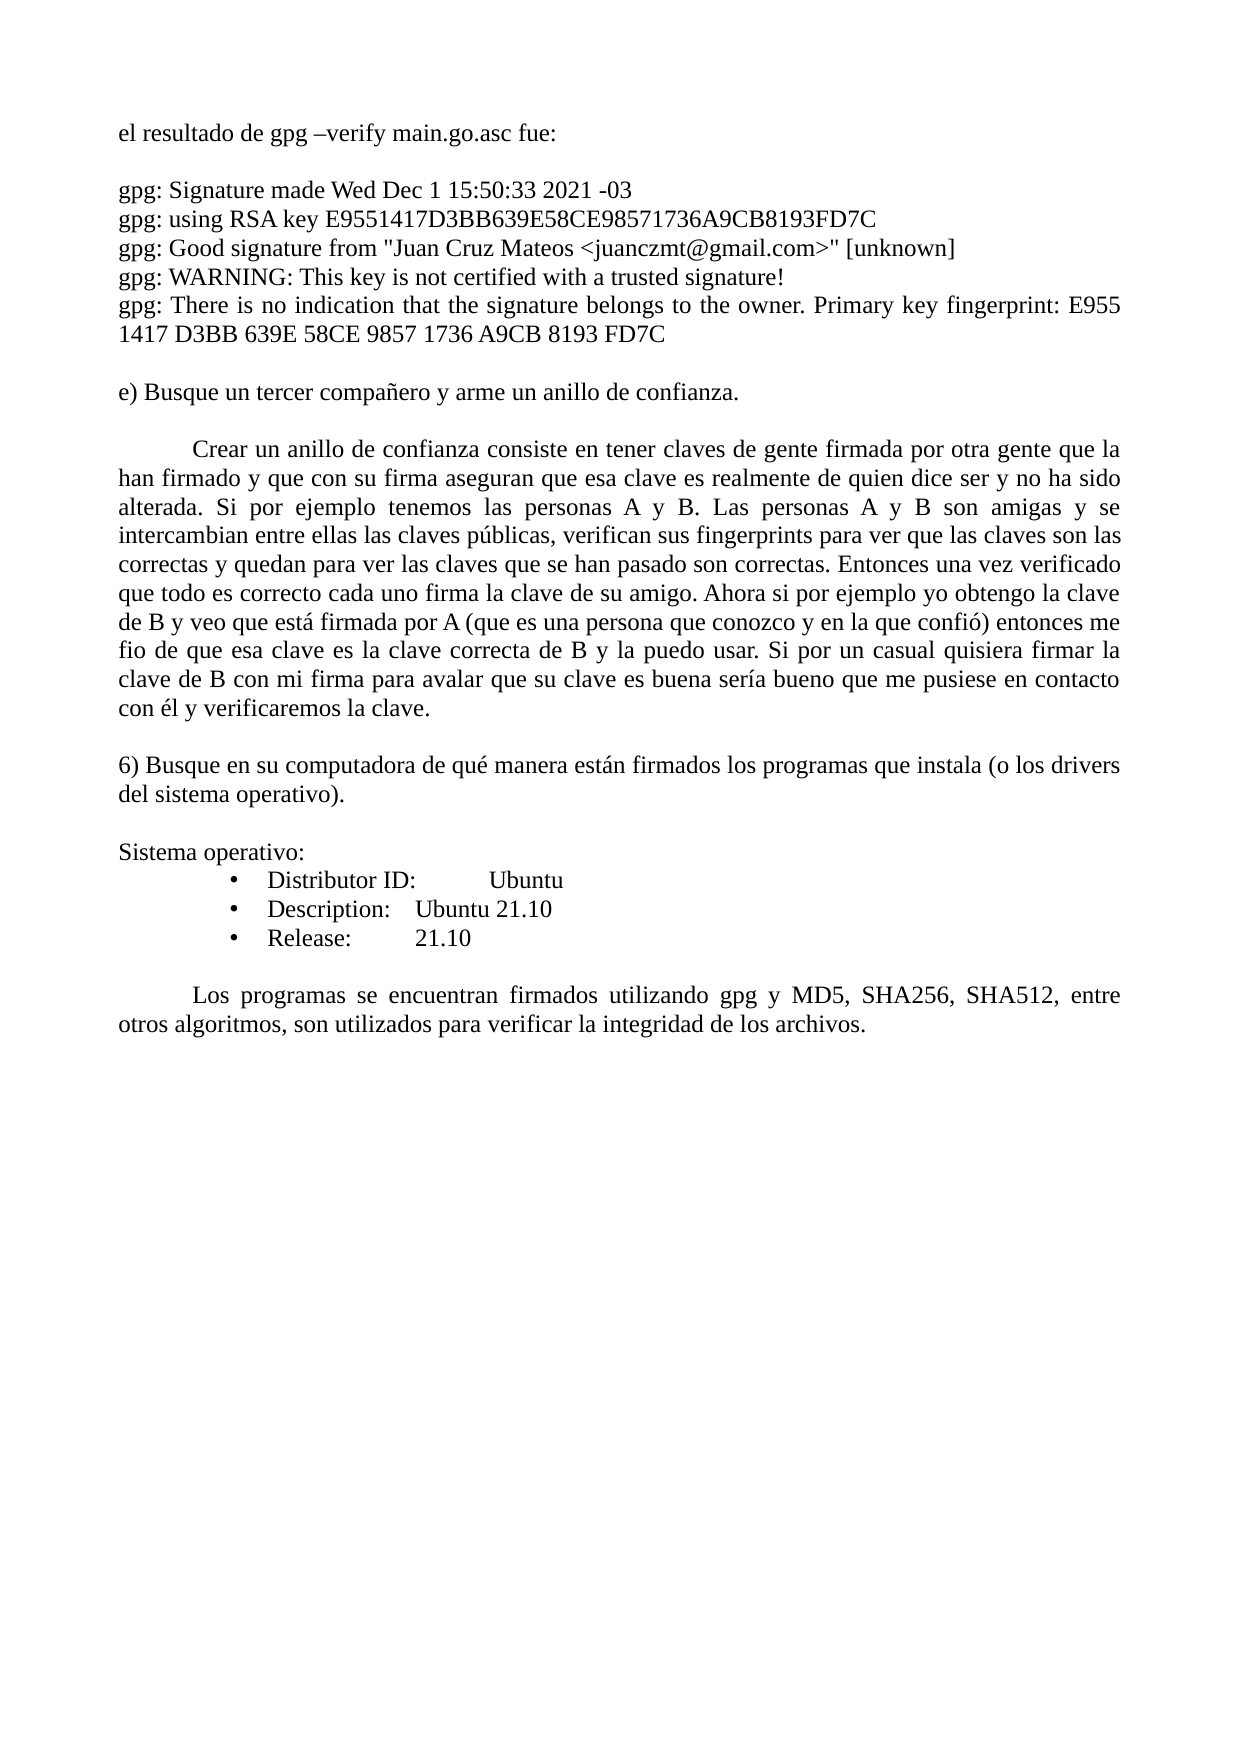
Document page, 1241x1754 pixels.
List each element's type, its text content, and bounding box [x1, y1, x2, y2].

list Distributor ID: Ubuntu [229, 866, 1122, 894]
text el resultado de gpg –verify main.go.asc fue: [118, 118, 1122, 147]
text gpg: WARNING: This key is not certified with a trusted signature! [118, 262, 1122, 291]
text e) Busque un tercer compañero y arme un anillo de confianza. [118, 377, 1122, 406]
text gpg: Signature made Wed Dec 1 15:50:33 2021 -03 [118, 176, 1122, 204]
list Release: 21.10 [229, 923, 1122, 952]
text Crear un anillo de confianza consiste en tener claves de gente firmada por otra gente que la han firmado y que con su firma aseguran que esa clave es realmente de quien dice ser y no ha sido alterada. Si por ejemplo tenemos las personas A y B. Las personas A y B son amigas y se intercambian entre ellas las claves públicas, verifican sus fingerprints para ver que las claves son las correctas y quedan para ver las claves que se han pasado son correctas. Entonces una vez verificado que todo es correcto cada uno firma la clave de su amigo. Ahora si por ejemplo yo obtengo la clave de B y veo que está firmada por A (que es una persona que conozco y en la que confió) entonces me fio de que esa clave es la clave correcta de B y la puedo usar. Si por un casual quisiera firmar la clave de B con mi firma para avalar que su clave es buena sería bueno que me pusiese en contacto con él y verificaremos la clave. [118, 434, 1122, 722]
text gpg: using RSA key E9551417D3BB639E58CE98571736A9CB8193FD7C [118, 204, 1122, 233]
text gpg: Good signature from "Juan Cruz Mateos <juanczmt@gmail.com>" [unknown] [118, 233, 1122, 262]
list Description: Ubuntu 21.10 [229, 894, 1122, 923]
text Los programas se encuentran firmados utilizando gpg y MD5, SHA256, SHA512, entre otros algoritmos, son utilizados para verificar la integridad de los archivos. [118, 981, 1122, 1038]
text 6) Busque en su computadora de qué manera están firmados los programas que instala (o los drivers del sistema operativo). [118, 751, 1122, 808]
text Sistema operativo: [118, 837, 1122, 866]
text gpg: There is no indication that the signature belongs to the owner. Primary key fingerprint: E955 1417 D3BB 639E 58CE 9857 1736 A9CB 8193 FD7C [118, 291, 1122, 348]
